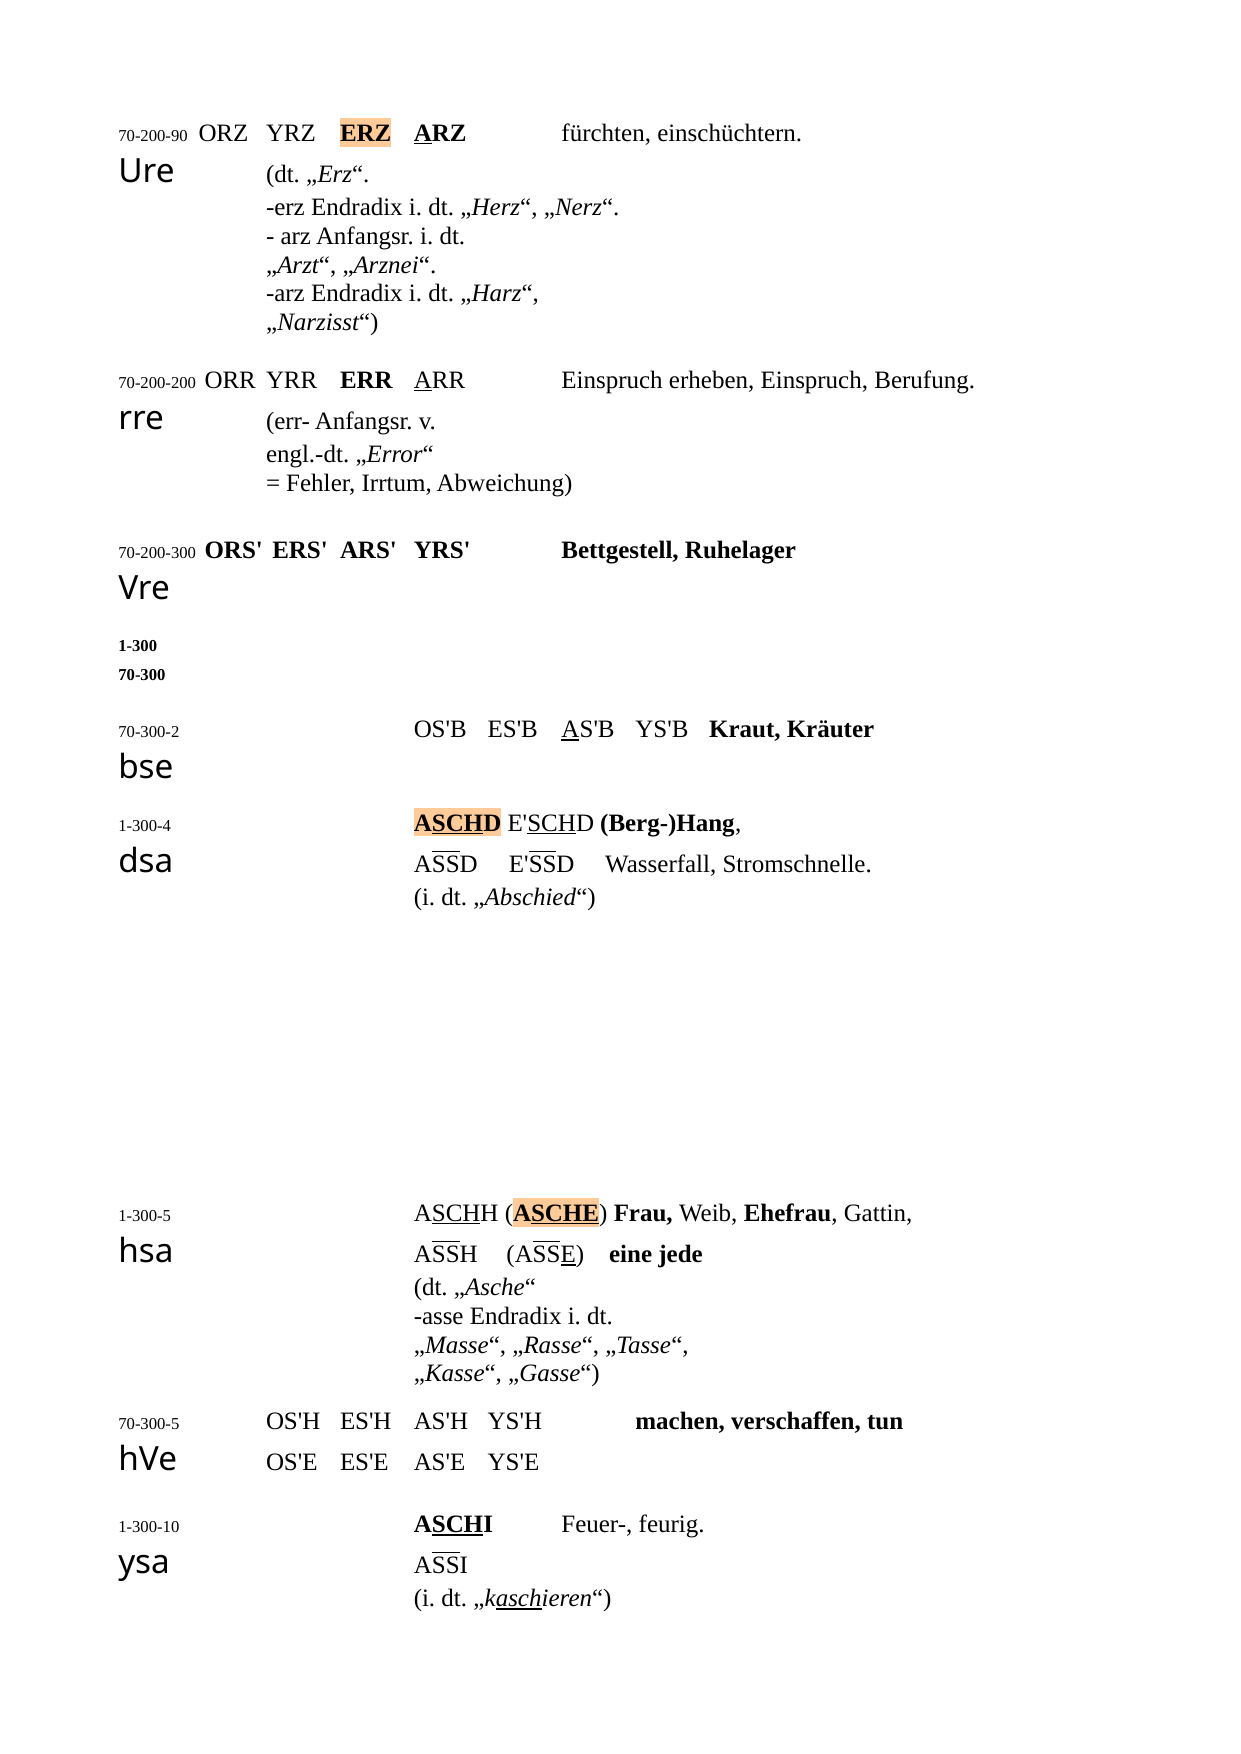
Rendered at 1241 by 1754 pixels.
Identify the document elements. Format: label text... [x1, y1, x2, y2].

text rre (err- Anfangsr. v. [118, 393, 1122, 439]
text (i. dt. „kaschieren“) [118, 1583, 1122, 1612]
text 1-300-4 ASCHD E'SCHD (Berg-)Hang, [118, 808, 1122, 836]
text 70-200-200 ORR YRR ERR ARR Einspruch erheben, Einspruch, Berufung. [118, 365, 1122, 393]
text 1-300-10 ASCHI Feuer-, feurig. [118, 1481, 1122, 1538]
text -asse Endradix i. dt. [118, 1301, 1122, 1330]
text 1-300-5 ASCHH (ASCHE) Frau, Weib, Ehefrau, Gattin, [118, 1169, 1122, 1227]
text Vre [118, 563, 1122, 609]
text „Masse“, „Rasse“, „Tasse“, [118, 1330, 1122, 1358]
text = Fehler, Irrtum, Abweichung) [118, 468, 1122, 496]
text (dt. „Asche“ [118, 1272, 1122, 1301]
text 70-200-90 ORZ YRZ ERZ ARZ fürchten, einschüchtern. [118, 118, 1122, 147]
text dsa ASSD E'SSD Wasserfall, Stromschnelle. [118, 836, 1122, 882]
text „Kasse“, „Gasse“) [118, 1358, 1122, 1387]
text hVe OS'E ES'E AS'E YS'E [118, 1435, 1122, 1481]
text 1-300 [118, 628, 1122, 657]
text bse [118, 743, 1122, 788]
text engl.-dt. „Error“ [118, 439, 1122, 468]
text 70-200-300 ORS' ERS' ARS' YRS' Bettgestell, Ruhelager [118, 535, 1122, 563]
text hsa ASSH (ASSE) eine jede [118, 1227, 1122, 1272]
text „Narzisst“) [118, 307, 1122, 336]
text ysa ASSI [118, 1538, 1122, 1583]
text Ure (dt. „Erz“. [118, 147, 1122, 192]
text - arz Anfangsr. i. dt. [118, 221, 1122, 250]
text 70-300-2 OS'B ES'B AS'B YS'B Kraut, Kräuter [118, 714, 1122, 743]
text -arz Endradix i. dt. „Harz“, [118, 278, 1122, 307]
text -erz Endradix i. dt. „Herz“, „Nerz“. [118, 192, 1122, 221]
text 70-300-5 OS'H ES'H AS'H YS'H machen, verschaffen, tun [118, 1406, 1122, 1435]
text 70-300 [118, 657, 1122, 686]
text „Arzt“, „Arznei“. [118, 250, 1122, 278]
text (i. dt. „Abschied“) [118, 882, 1122, 911]
